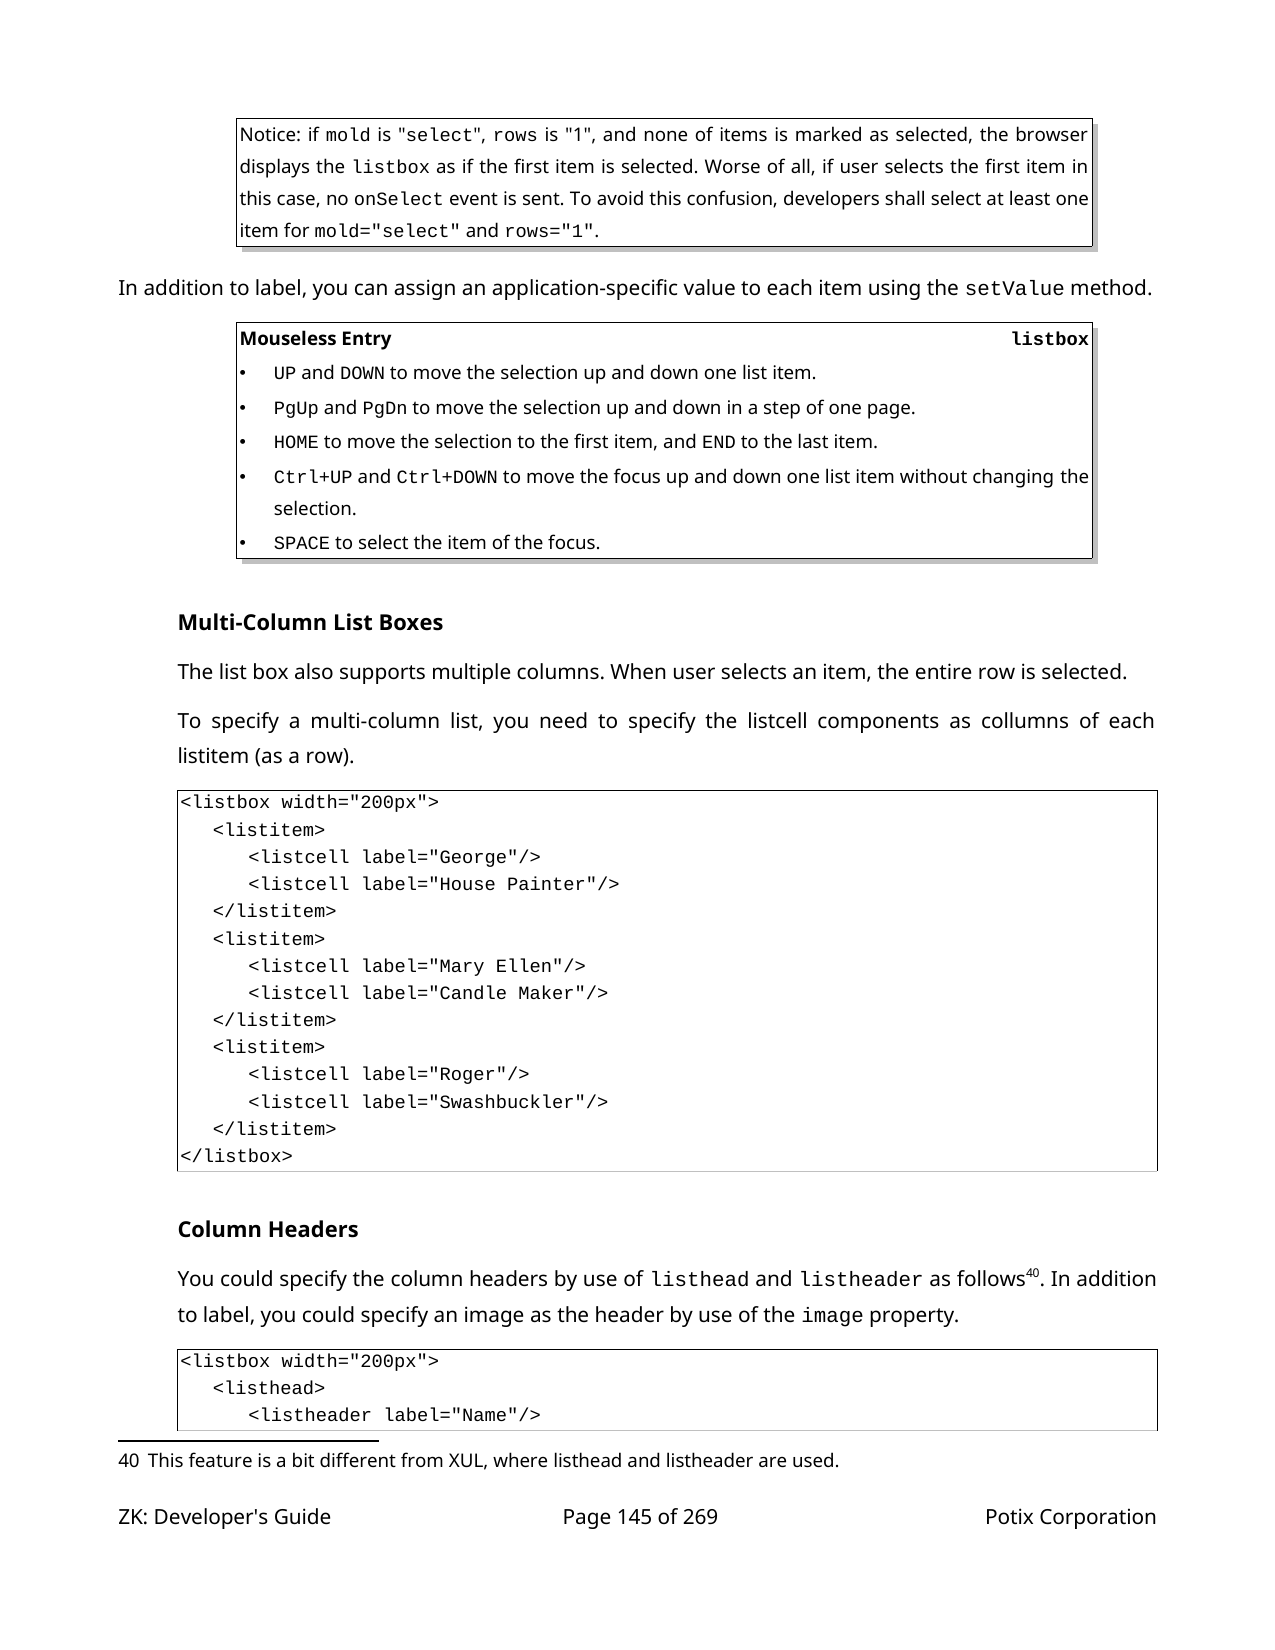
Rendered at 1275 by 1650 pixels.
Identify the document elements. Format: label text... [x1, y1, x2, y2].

subtitle Column Headers [177, 1214, 1157, 1244]
text Mouseless Entry listbox [237, 323, 1092, 351]
text The list box also supports multiple columns. When user selects an item, the entire row is selected. [177, 657, 1157, 686]
list SPACE to select the item of the focus. [237, 527, 1092, 558]
text To specify a multi-column list, you need to specify the listcell components as collumns of each listitem (as a row). [177, 706, 1157, 770]
text This feature is a bit different from XUL, where listhead and listheader are used. [118, 1447, 1157, 1473]
text </listitem> [178, 1008, 1157, 1032]
text Notice: if mold is "select", rows is "1", and none of items is marked as selected, the browser displays the listbox as if the first item is selected. Worse of all, if user selects the first item in this case, no onSelect event is sent. To avoid this confusion, developers shall select at least one item for mold="select" and rows="1". [237, 119, 1092, 246]
text <listitem> [178, 818, 1157, 842]
text You could specify the column headers by use of listhead and listheader as follows. In addition to label, you could specify an image as the header by use of the image property. [177, 1264, 1157, 1328]
text In addition to label, you can assign an application-specific value to each item using the setValue method. [118, 273, 1157, 301]
text </listitem> [178, 899, 1157, 923]
text <listitem> [178, 1035, 1157, 1059]
text </listbox> [178, 1144, 1157, 1171]
text <listcell label="Roger"/> [178, 1062, 1157, 1087]
text <listcell label="George"/> [178, 845, 1157, 869]
subtitle Multi-Column List Boxes [177, 607, 1157, 637]
list PgUp and PgDn to move the selection up and down in a step of one page. [237, 391, 1092, 420]
list HOME to move the selection to the first item, and END to the last item. [237, 426, 1092, 454]
text <listcell label="Swashbuckler"/> [178, 1089, 1157, 1114]
text </listitem> [178, 1117, 1157, 1141]
text <listitem> [178, 926, 1157, 951]
text <listcell label="Candle Maker"/> [178, 981, 1157, 1005]
text <listcell label="Mary Ellen"/> [178, 953, 1157, 978]
text <listbox width="200px"> [178, 1350, 1157, 1373]
list UP and DOWN to move the selection up and down one list item. [237, 356, 1092, 385]
text <listhead> [178, 1376, 1157, 1400]
text <listheader label="Name"/> [178, 1403, 1157, 1430]
text <listbox width="200px"> [178, 791, 1157, 815]
list Ctrl+UP and Ctrl+DOWN to move the focus up and down one list item without changing the selection. [237, 460, 1092, 521]
text <listcell label="House Painter"/> [178, 872, 1157, 896]
